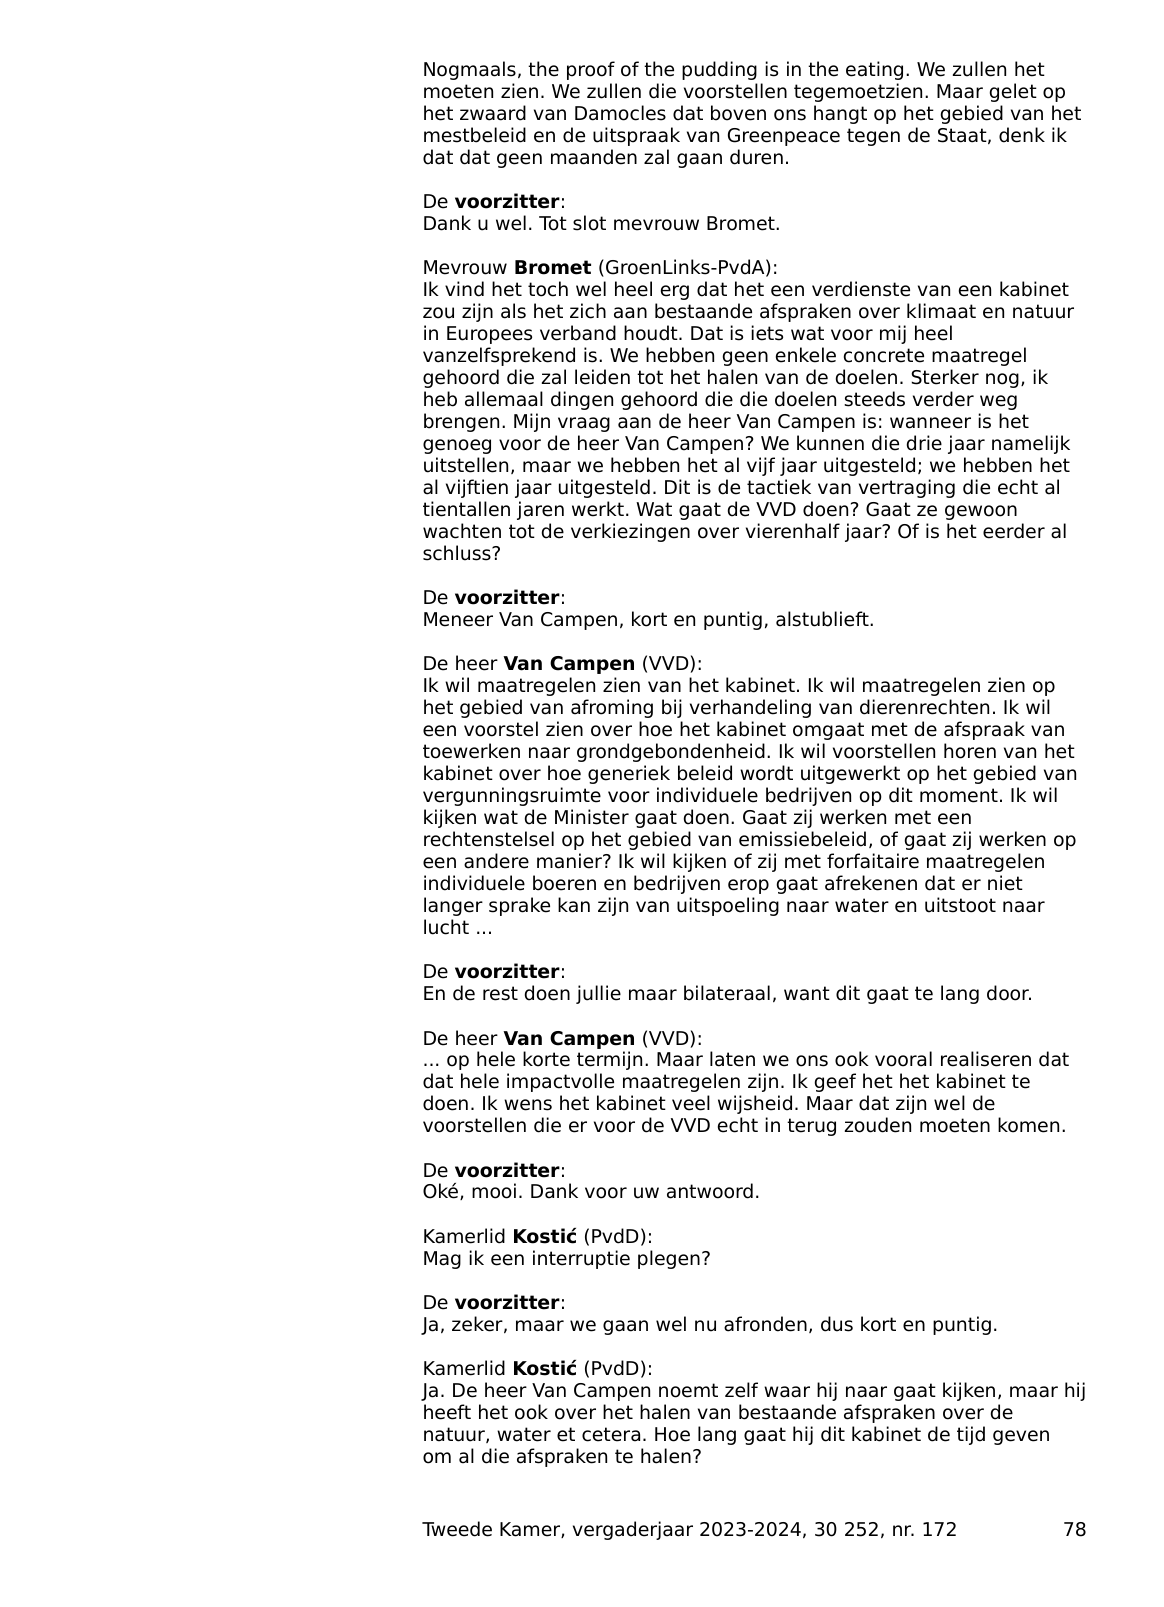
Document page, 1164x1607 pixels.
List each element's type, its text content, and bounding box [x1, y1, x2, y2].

text De voorzitter: [422, 961, 1087, 983]
text Mag ik een interruptie plegen? [422, 1248, 1087, 1269]
text Kamerlid Kostić (PvdD): [422, 1358, 1087, 1380]
text Kamerlid Kostić (PvdD): [422, 1226, 1087, 1248]
text De voorzitter: [422, 191, 1087, 213]
text Meneer Van Campen, kort en puntig, alstublieft. [422, 609, 1087, 631]
text En de rest doen jullie maar bilateraal, want dit gaat te lang door. [422, 983, 1087, 1005]
text Nogmaals, the proof of the pudding is in the eating. We zullen het moeten zien. We zullen die voorstellen tegemoetzien. Maar gelet op het zwaard van Damocles dat boven ons hangt op het gebied van het mestbeleid en de uitspraak van Greenpeace tegen de Staat, denk ik dat dat geen maanden zal gaan duren. [422, 59, 1087, 169]
text De heer Van Campen (VVD): [422, 653, 1087, 675]
text De heer Van Campen (VVD): [422, 1027, 1087, 1049]
text Dank u wel. Tot slot mevrouw Bromet. [422, 213, 1087, 235]
text Ik vind het toch wel heel erg dat het een verdienste van een kabinet zou zijn als het zich aan bestaande afspraken over klimaat en natuur in Europees verband houdt. Dat is iets wat voor mij heel vanzelfsprekend is. We hebben geen enkele concrete maatregel gehoord die zal leiden tot het halen van de doelen. Sterker nog, ik heb allemaal dingen gehoord die die doelen steeds verder weg brengen. Mijn vraag aan de heer Van Campen is: wanneer is het genoeg voor de heer Van Campen? We kunnen die drie jaar namelijk uitstellen, maar we hebben het al vijf jaar uitgesteld; we hebben het al vijftien jaar uitgesteld. Dit is de tactiek van vertraging die echt al tientallen jaren werkt. Wat gaat de VVD doen? Gaat ze gewoon wachten tot de verkiezingen over vierenhalf jaar? Of is het eerder al schluss? [422, 279, 1087, 565]
text De voorzitter: [422, 1159, 1087, 1181]
text Ja, zeker, maar we gaan wel nu afronden, dus kort en puntig. [422, 1314, 1087, 1336]
text Ja. De heer Van Campen noemt zelf waar hij naar gaat kijken, maar hij heeft het ook over het halen van bestaande afspraken over de natuur, water et cetera. Hoe lang gaat hij dit kabinet de tijd geven om al die afspraken te halen? [422, 1380, 1087, 1468]
text ... op hele korte termijn. Maar laten we ons ook vooral realiseren dat dat hele impactvolle maatregelen zijn. Ik geef het het kabinet te doen. Ik wens het kabinet veel wijsheid. Maar dat zijn wel de voorstellen die er voor de VVD echt in terug zouden moeten komen. [422, 1049, 1087, 1137]
text De voorzitter: [422, 1292, 1087, 1314]
text Oké, mooi. Dank voor uw antwoord. [422, 1181, 1087, 1203]
text De voorzitter: [422, 587, 1087, 609]
text Mevrouw Bromet (GroenLinks-PvdA): [422, 257, 1087, 279]
text Ik wil maatregelen zien van het kabinet. Ik wil maatregelen zien op het gebied van afroming bij verhandeling van dierenrechten. Ik wil een voorstel zien over hoe het kabinet omgaat met de afspraak van toewerken naar grondgebondenheid. Ik wil voorstellen horen van het kabinet over hoe generiek beleid wordt uitgewerkt op het gebied van vergunningsruimte voor individuele bedrijven op dit moment. Ik wil kijken wat de Minister gaat doen. Gaat zij werken met een rechtenstelsel op het gebied van emissiebeleid, of gaat zij werken op een andere manier? Ik wil kijken of zij met forfaitaire maatregelen individuele boeren en bedrijven erop gaat afrekenen dat er niet langer sprake kan zijn van uitspoeling naar water en uitstoot naar lucht ... [422, 675, 1087, 939]
